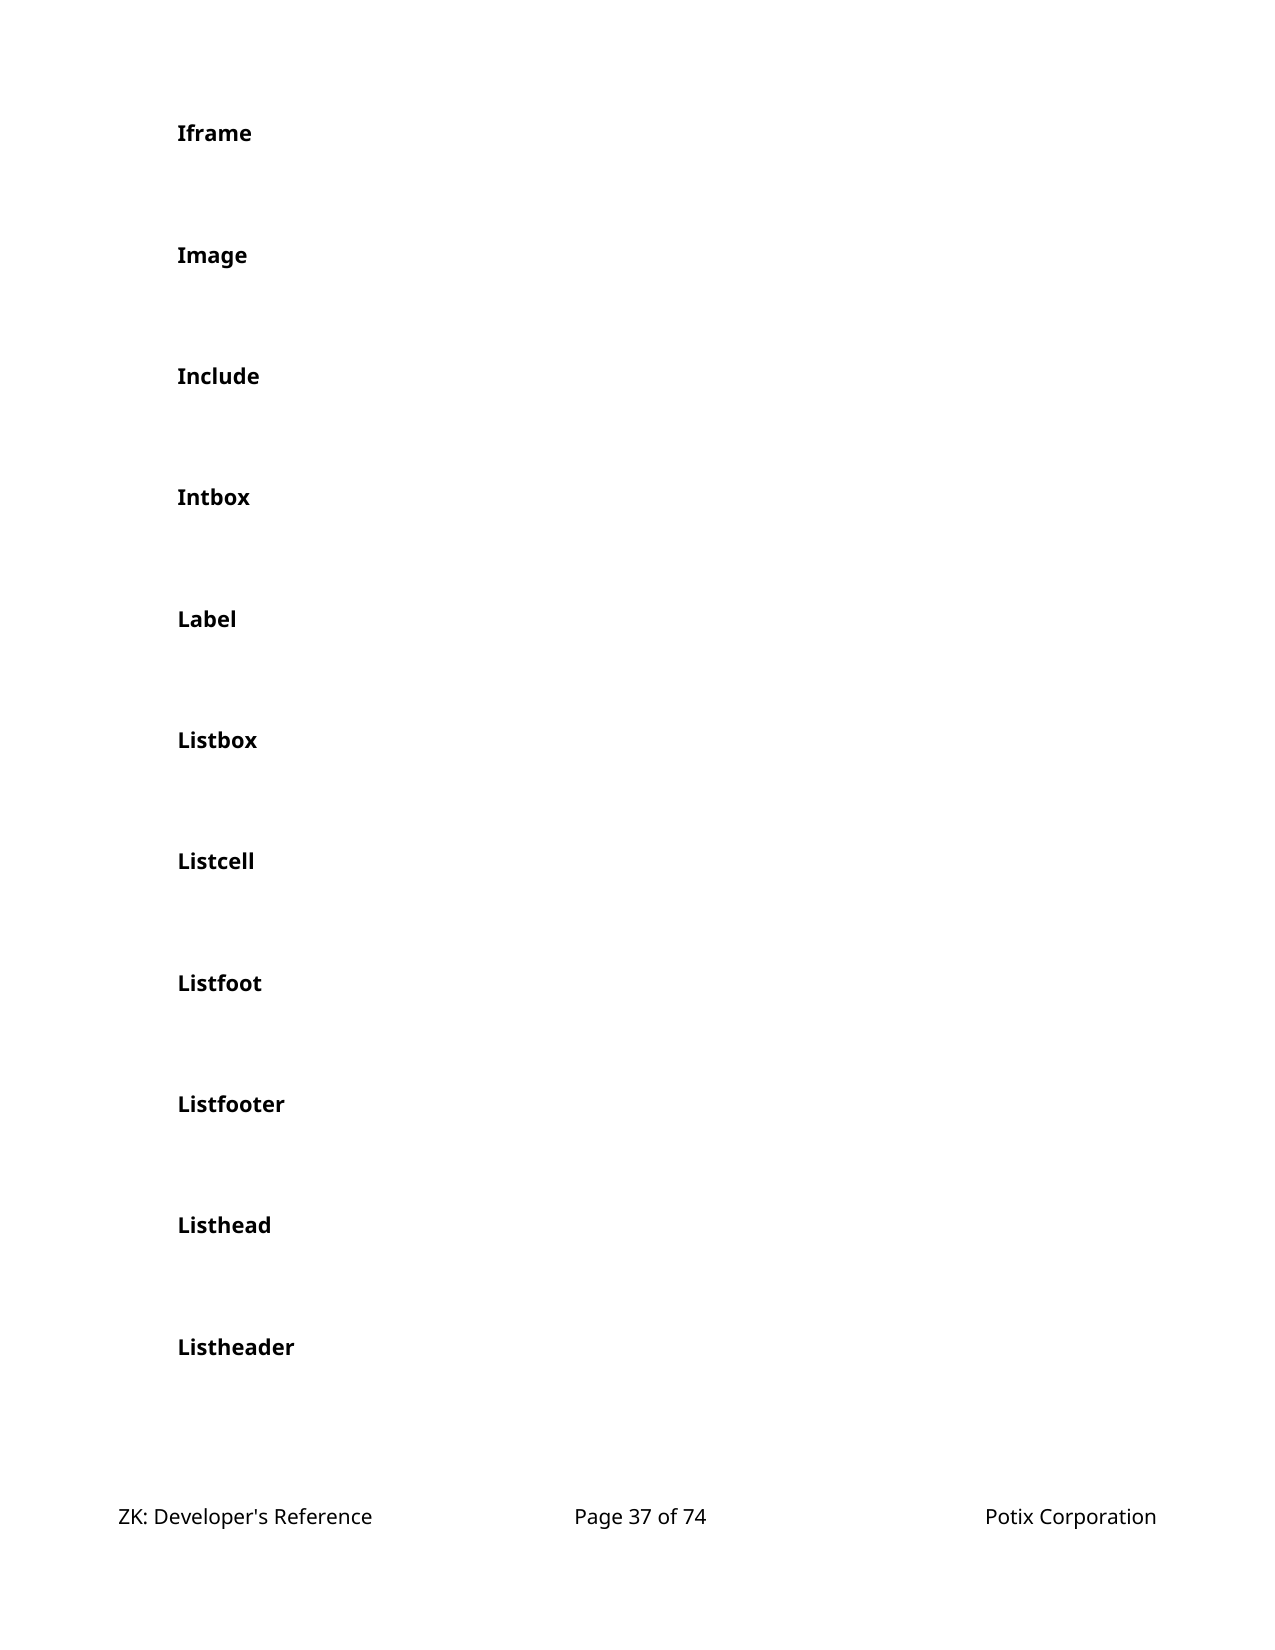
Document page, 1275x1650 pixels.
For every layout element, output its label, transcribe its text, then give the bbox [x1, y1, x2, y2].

subtitle Include [177, 361, 1157, 391]
subtitle Iframe [177, 118, 1157, 148]
subtitle Listbox [177, 725, 1157, 755]
subtitle Label [177, 603, 1157, 633]
subtitle Listcell [177, 846, 1157, 876]
subtitle Image [177, 239, 1157, 269]
subtitle Listfooter [177, 1089, 1157, 1119]
subtitle Intbox [177, 482, 1157, 512]
subtitle Listheader [177, 1332, 1157, 1362]
subtitle Listhead [177, 1210, 1157, 1240]
subtitle Listfoot [177, 968, 1157, 998]
